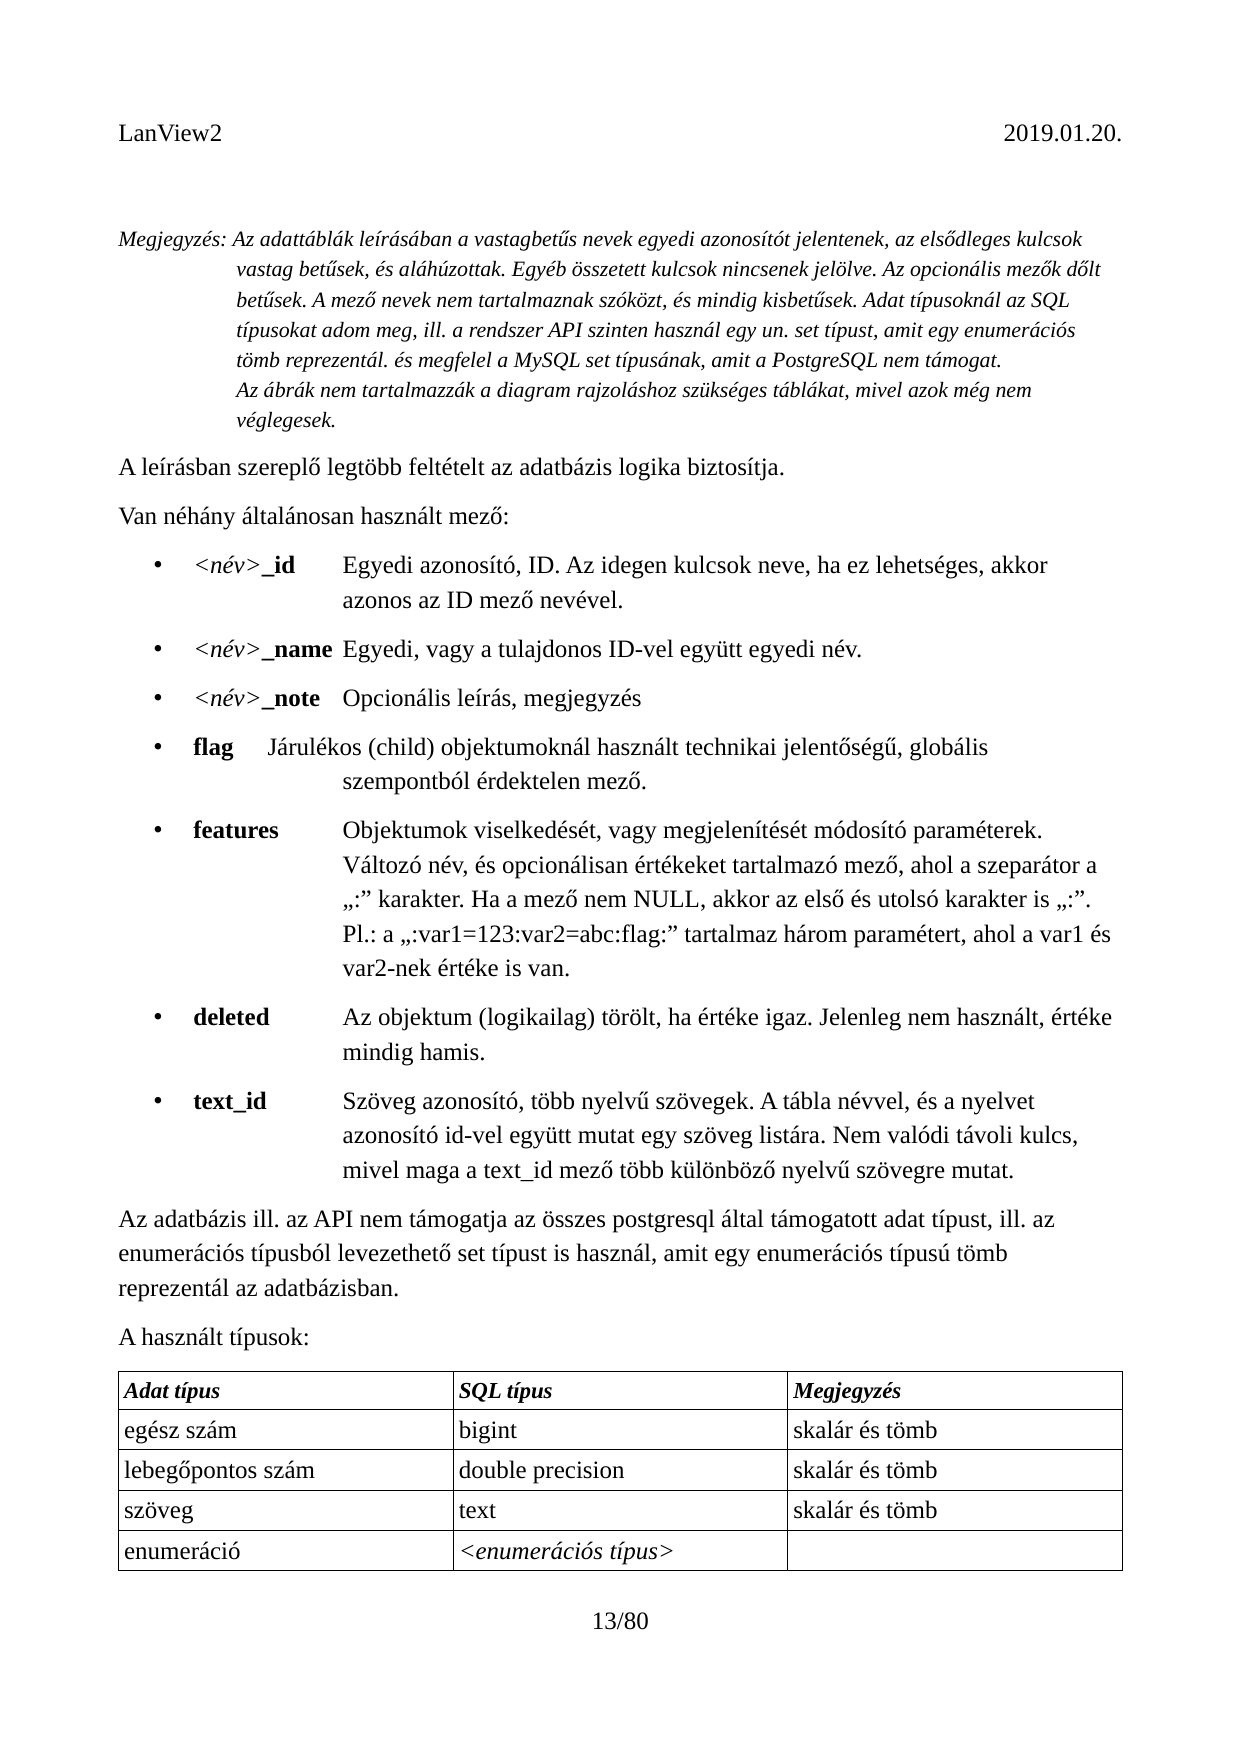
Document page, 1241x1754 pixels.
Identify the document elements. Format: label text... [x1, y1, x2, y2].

table_cell bigint [454, 1410, 787, 1449]
list flag Járulékos (child) objektumoknál használt technikai jelentőségű, globális szempontból érdektelen mező. [153, 732, 1122, 795]
text Megjegyzés: Az adattáblák leírásában a vastagbetűs nevek egyedi azonosítót jelentenek, az elsődleges kulcsok vastag betűsek, és aláhúzottak. Egyéb összetett kulcsok nincsenek jelölve. Az opcionális mezők dőlt betűsek. A mező nevek nem tartalmaznak szóközt, és mindig kisbetűsek. Adat típusoknál az SQL típusokat adom meg, ill. a rendszer API szinten használ egy un. set típust, amit egy enumerációs tömb reprezentál. és megfelel a MySQL set típusának, amit a PostgreSQL nem támogat. Az ábrák nem tartalmazzák a diagram rajzoláshoz szükséges táblákat, mivel azok még nem véglegesek. [118, 226, 1122, 433]
list <név>_name Egyedi, vagy a tulajdonos ID-vel együtt egyedi név. [153, 634, 1122, 663]
table_cell <enumerációs típus> [454, 1531, 787, 1570]
table_header Adat típus [119, 1372, 453, 1409]
list <név>_note Opcionális leírás, megjegyzés [153, 683, 1122, 712]
list <név>_id Egyedi azonosító, ID. Az idegen kulcsok neve, ha ez lehetséges, akkor azonos az ID mező nevével. [153, 550, 1122, 613]
table_cell double precision [454, 1450, 787, 1490]
text A használt típusok: [118, 1322, 1122, 1351]
text Az adatbázis ill. az API nem támogatja az összes postgresql által támogatott adat típust, ill. az enumerációs típusból levezethető set típust is használ, amit egy enumerációs típusú tömb reprezentál az adatbázisban. [118, 1204, 1122, 1302]
table_cell skalár és tömb [788, 1410, 1122, 1449]
table_cell szöveg [119, 1491, 453, 1530]
text Van néhány általánosan használt mező: [118, 501, 1122, 530]
table_cell [788, 1531, 1122, 1570]
list text_id Szöveg azonosító, több nyelvű szövegek. A tábla névvel, és a nyelvet azonosító id-vel együtt mutat egy szöveg listára. Nem valódi távoli kulcs, mivel maga a text_id mező több különböző nyelvű szövegre mutat. [153, 1086, 1122, 1184]
table_header Megjegyzés [788, 1372, 1122, 1409]
table_cell skalár és tömb [788, 1450, 1122, 1490]
table_cell enumeráció [119, 1531, 453, 1570]
list deleted Az objektum (logikailag) törölt, ha értéke igaz. Jelenleg nem használt, értéke mindig hamis. [153, 1002, 1122, 1066]
table_cell skalár és tömb [788, 1491, 1122, 1530]
table_header SQL típus [454, 1372, 787, 1409]
text A leírásban szereplő legtöbb feltételt az adatbázis logika biztosítja. [118, 452, 1122, 481]
list features Objektumok viselkedését, vagy megjelenítését módosító paraméterek. Változó név, és opcionálisan értékeket tartalmazó mező, ahol a szeparátor a „:” karakter. Ha a mező nem NULL, akkor az első és utolsó karakter is „:”. Pl.: a „:var1=123:var2=abc:flag:” tartalmaz három paramétert, ahol a var1 és var2-nek értéke is van. [153, 816, 1122, 982]
table_cell egész szám [119, 1410, 453, 1449]
table_cell text [454, 1491, 787, 1530]
table_cell lebegőpontos szám [119, 1450, 453, 1490]
